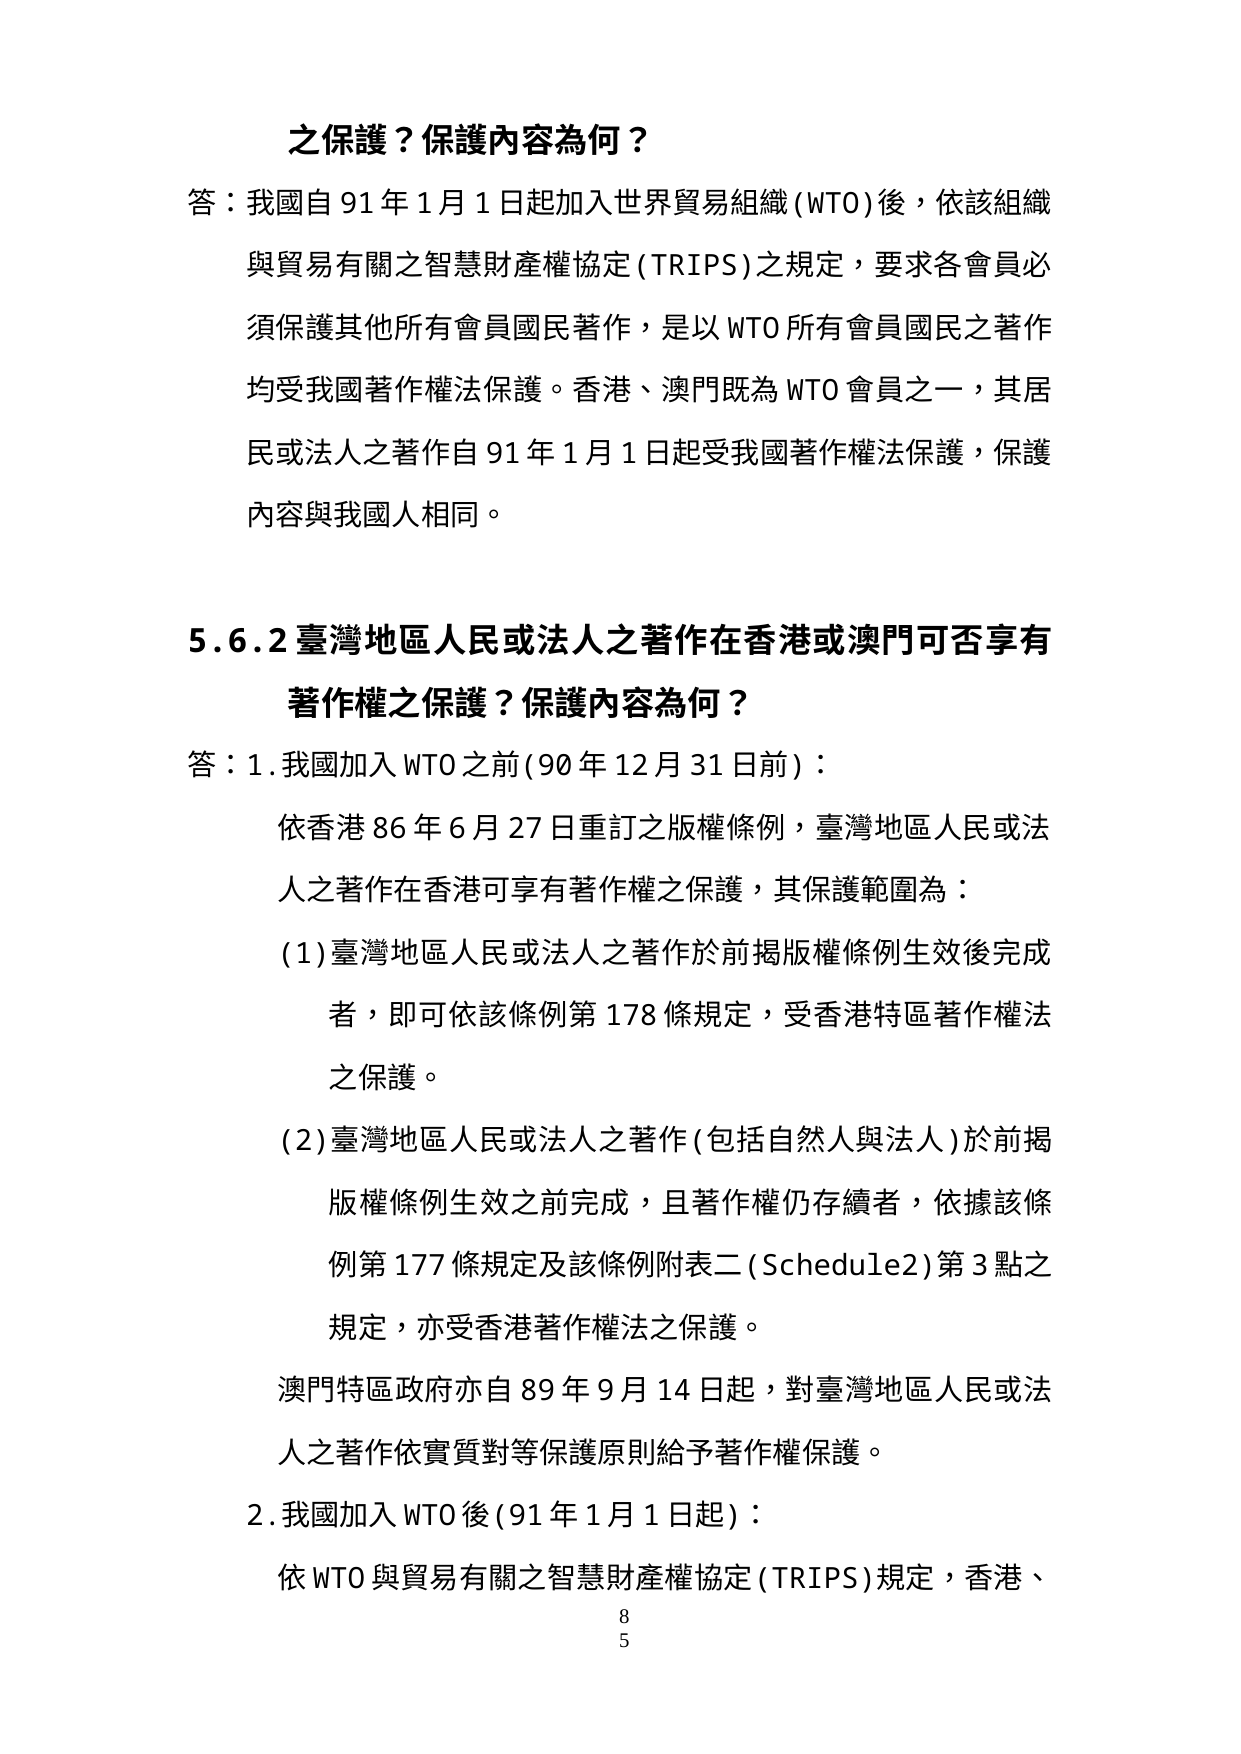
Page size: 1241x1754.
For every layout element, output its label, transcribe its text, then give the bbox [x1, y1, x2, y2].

text (1)臺灣地區人民或法人之著作於前揭版權條例生效後完成者，即可依該條例第178條規定，受香港特區著作權法之保護。 [277, 909, 1053, 1096]
text 5.6.2臺灣地區人民或法人之著作在香港或澳門可否享有著作權之保護？保護內容為何？ [187, 596, 1053, 721]
text 澳門特區政府亦自89年9月14日起，對臺灣地區人民或法人之著作依實質對等保護原則給予著作權保護。 [277, 1346, 1053, 1471]
text 依香港86年6月27日重訂之版權條例，臺灣地區人民或法人之著作在香港可享有著作權之保護，其保護範圍為： [277, 784, 1053, 909]
text 依WTO與貿易有關之智慧財產權協定(TRIPS)規定，香港、 [277, 1534, 1053, 1596]
text (2)臺灣地區人民或法人之著作(包括自然人與法人)於前揭版權條例生效之前完成，且著作權仍存續者，依據該條例第177條規定及該條例附表二(Schedule2)第3點之規定，亦受香港著作權法之保護。 [277, 1096, 1053, 1346]
text 之保護？保護內容為何？ [187, 96, 1053, 159]
text 2.我國加入WTO後(91年1月1日起)： [187, 1471, 1053, 1534]
text 答：1.我國加入WTO之前(90年12月31日前)： [187, 721, 1053, 784]
text 答：我國自91年1月1日起加入世界貿易組織(WTO)後，依該組織與貿易有關之智慧財產權協定(TRIPS)之規定，要求各會員必須保護其他所有會員國民著作，是以WTO所有會員國民之著作均受我國著作權法保護。香港、澳門既為WTO會員之一，其居民或法人之著作自91年1月1日起受我國著作權法保護，保護內容與我國人相同。 [187, 159, 1053, 534]
